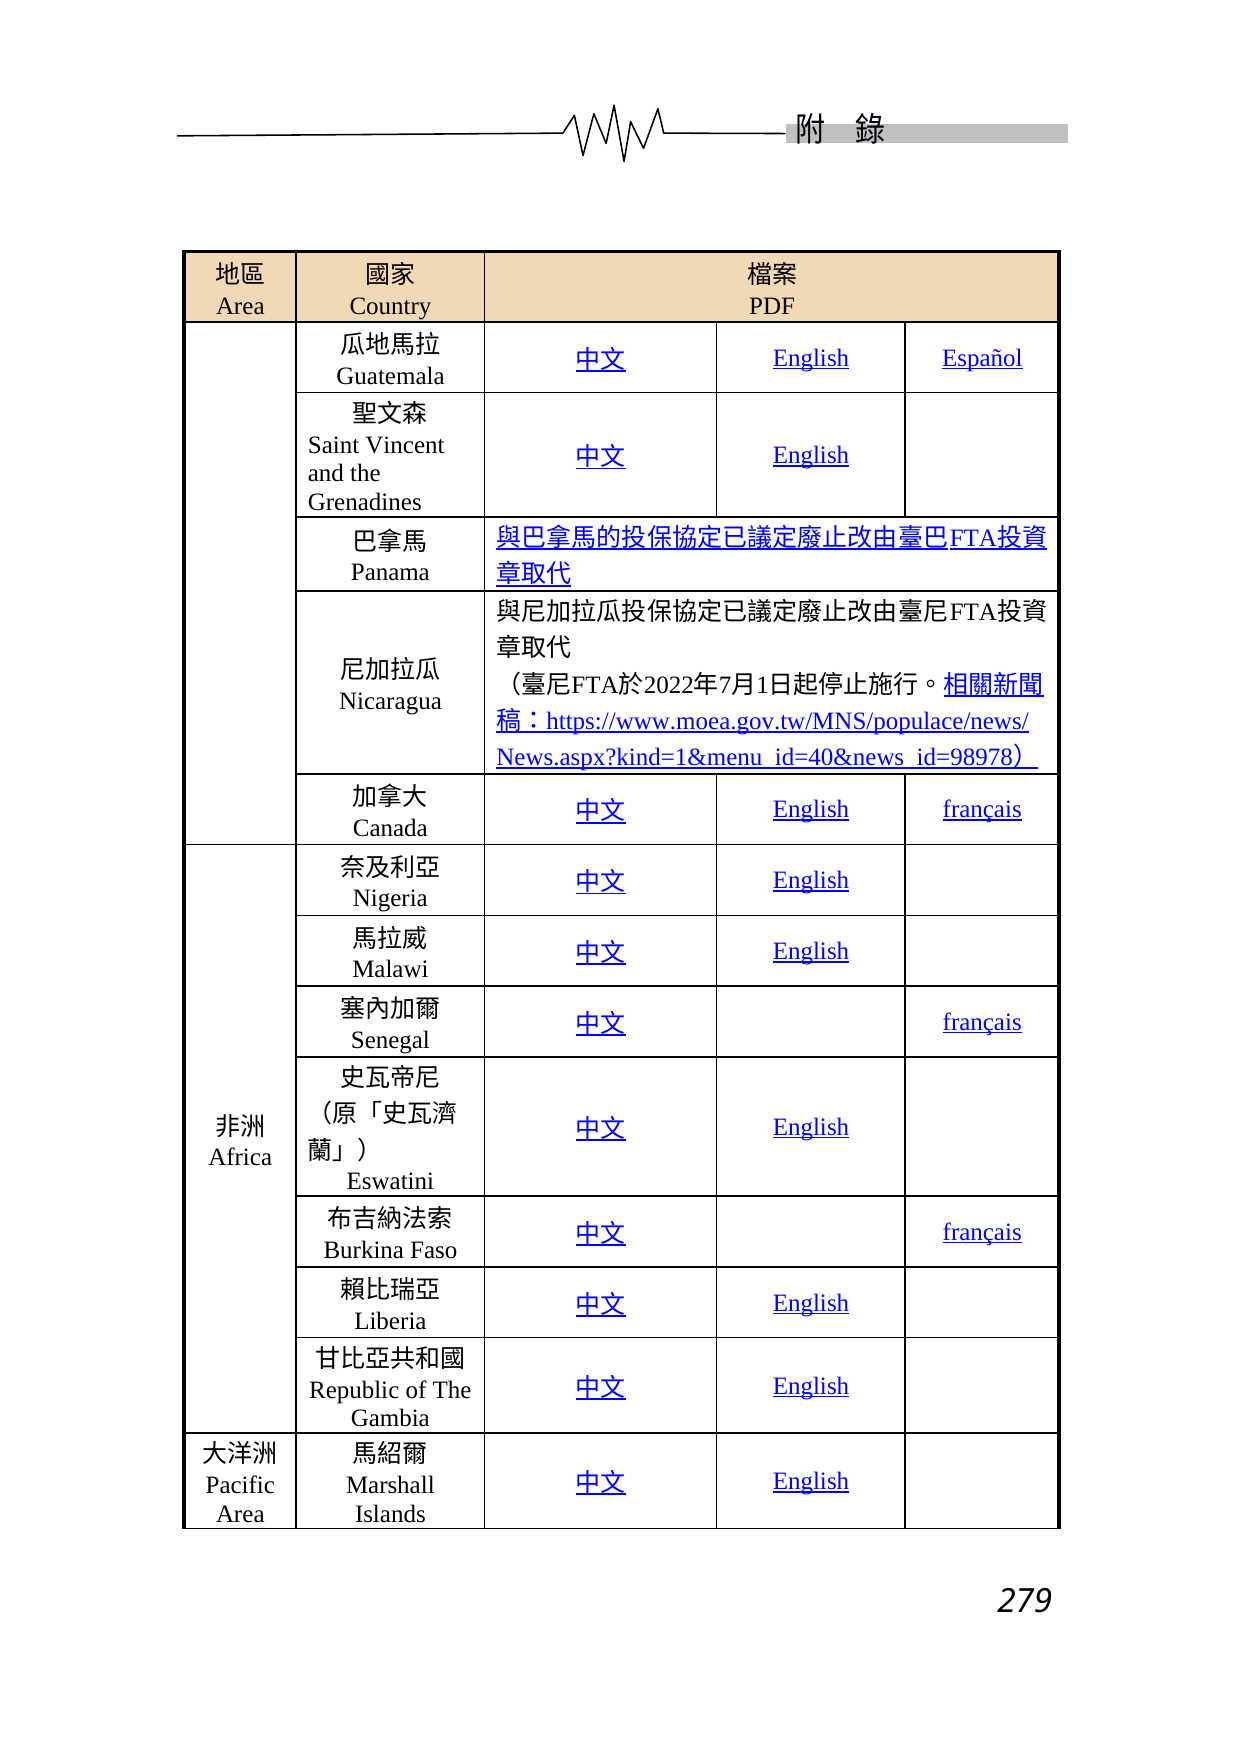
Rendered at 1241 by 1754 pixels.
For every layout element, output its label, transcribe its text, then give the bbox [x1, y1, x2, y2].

table_header 國家 Country [297, 253, 484, 321]
table_cell [717, 1197, 904, 1266]
table_cell 中文 [485, 1434, 716, 1527]
table_cell English [717, 1434, 904, 1527]
table_cell 中文 [485, 916, 716, 985]
table_cell English [717, 323, 904, 392]
table_cell 巴拿馬 Panama [297, 518, 484, 590]
table_cell 奈及利亞 Nigeria [297, 845, 484, 914]
table_cell 聖文森 Saint Vincent and the Grenadines [297, 393, 484, 516]
table_cell 大洋洲 Pacific Area [186, 1434, 295, 1527]
table_cell 尼加拉瓜 Nicaragua [297, 592, 484, 773]
table_header 檔案 PDF [485, 253, 1057, 321]
table_cell 與巴拿馬的投保協定已議定廢止改由臺巴FTA投資章取代 [485, 518, 1057, 590]
table_cell Español [906, 323, 1057, 392]
table_cell 與尼加拉瓜投保協定已議定廢止改由臺尼FTA投資章取代 （臺尼FTA於2022年7月1日起停止施行。相關新聞稿：https://www.moea.gov.tw/MNS/populace/news/News.aspx?kind=1&menu_id=40&news_id=98978） [485, 592, 1057, 773]
table_cell [906, 1058, 1057, 1195]
table_cell 布吉納法索 Burkina Faso [297, 1197, 484, 1266]
table_cell English [717, 1058, 904, 1195]
table_cell [717, 987, 904, 1056]
table_cell [906, 1268, 1057, 1337]
table_cell [906, 916, 1057, 985]
table_cell 史瓦帝尼 （原「史瓦濟蘭」） Eswatini [297, 1058, 484, 1195]
table_cell English [717, 845, 904, 914]
table_cell 馬紹爾 Marshall Islands [297, 1434, 484, 1527]
table_cell 非洲 Africa [186, 845, 295, 1432]
table_cell 塞內加爾 Senegal [297, 987, 484, 1056]
table_cell français [906, 987, 1057, 1056]
table_cell English [717, 775, 904, 844]
table_header 地區 Area [186, 253, 295, 321]
table_cell 中文 [485, 393, 716, 516]
table_cell [906, 393, 1057, 516]
table_cell 中文 [485, 323, 716, 392]
table_cell français [906, 1197, 1057, 1266]
table_cell 賴比瑞亞 Liberia [297, 1268, 484, 1337]
table_cell English [717, 1268, 904, 1337]
table_cell 瓜地馬拉 Guatemala [297, 323, 484, 392]
table_cell [906, 1434, 1057, 1527]
table_cell 加拿大 Canada [297, 775, 484, 844]
table_cell français [906, 775, 1057, 844]
table_cell English [717, 393, 904, 516]
table_cell 中文 [485, 1197, 716, 1266]
table_cell 中文 [485, 1338, 716, 1432]
table_cell 甘比亞共和國 Republic of The Gambia [297, 1338, 484, 1432]
table_cell English [717, 1338, 904, 1432]
table_cell 中文 [485, 775, 716, 844]
table_cell English [717, 916, 904, 985]
table_cell 馬拉威 Malawi [297, 916, 484, 985]
table_cell 中文 [485, 1058, 716, 1195]
table_cell [906, 1338, 1057, 1432]
table_cell 中文 [485, 1268, 716, 1337]
table_cell [906, 845, 1057, 914]
table_cell 中文 [485, 987, 716, 1056]
table_cell 中文 [485, 845, 716, 914]
